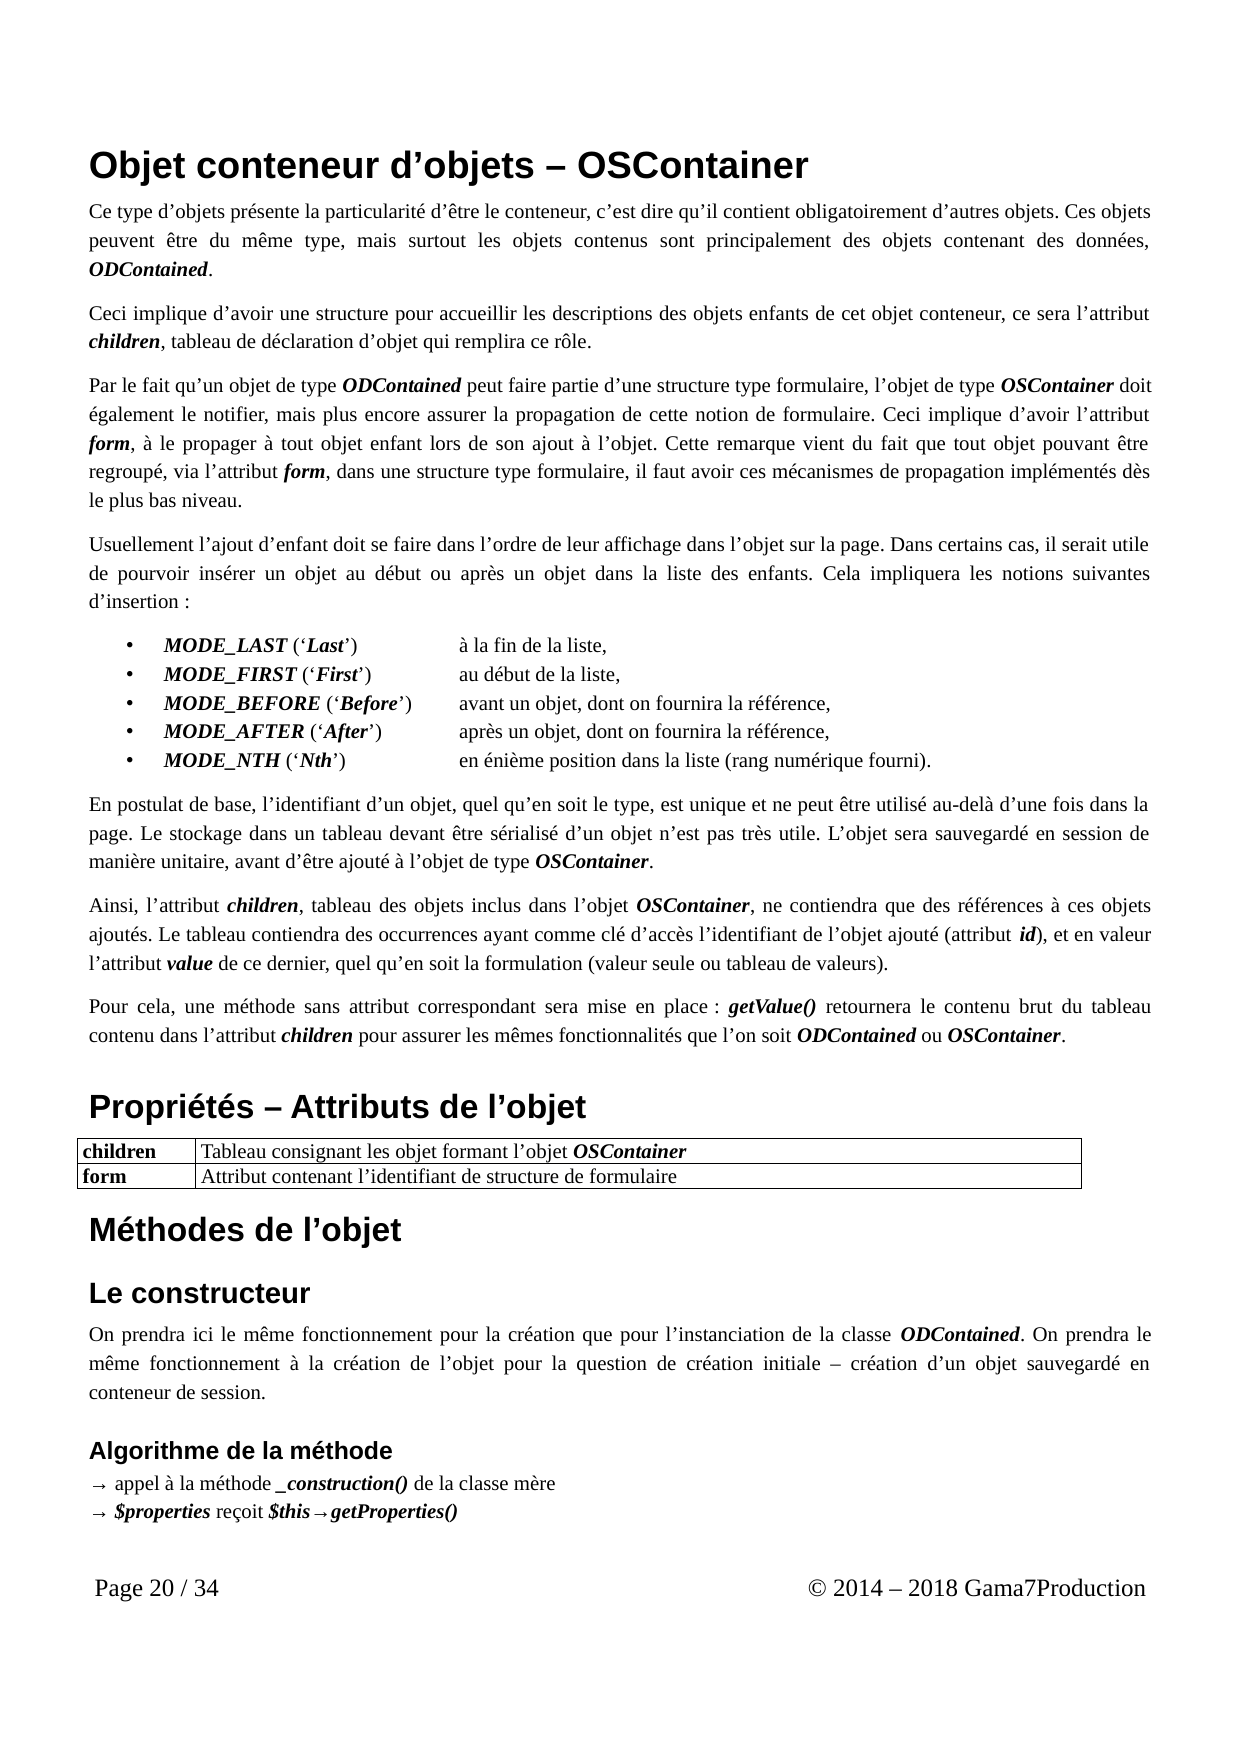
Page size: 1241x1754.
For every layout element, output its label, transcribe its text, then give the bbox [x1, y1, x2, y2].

text Par le fait qu’un objet de type ODContained peut faire partie d’une structure type formulaire, l’objet de type OSContainer doit également le notifier, mais plus encore assurer la propagation de cette notion de formulaire. Ceci implique d’avoir l’attribut form, à le propager à tout objet enfant lors de son ajout à l’objet. Cette remarque vient du fait que tout objet pouvant être regroupé, via l’attribut form, dans une structure type formulaire, il faut avoir ces mécanismes de propagation implémentés dès le plus bas niveau. [88, 373, 1152, 512]
text En postulat de base, l’identifiant d’un objet, quel qu’en soit le type, est unique et ne peut être utilisé au-delà d’une fois dans la page. Le stockage dans un tableau devant être sérialisé d’un objet n’est pas très utile. L’objet sera sauvegardé en session de manière unitaire, avant d’être ajouté à l’objet de type OSContainer. [88, 792, 1152, 873]
table_header children [78, 1139, 195, 1163]
list MODE_LAST (‘Last’) à la fin de la liste, [126, 633, 1152, 657]
text Pour cela, une méthode sans attribut correspondant sera mise en place : getValue() retournera le contenu brut du tableau contenu dans l’attribut children pour assurer les mêmes fonctionnalités que l’on soit ODContained ou OSContainer. [88, 994, 1152, 1047]
text Ceci implique d’avoir une structure pour accueillir les descriptions des objets enfants de cet objet conteneur, ce sera l’attribut children, tableau de déclaration d’objet qui remplira ce rôle. [88, 300, 1152, 353]
list MODE_AFTER (‘After’) après un objet, dont on fournira la référence, [126, 719, 1152, 743]
subtitle Le constructeur [88, 1276, 1152, 1310]
list MODE_BEFORE (‘Before’) avant un objet, dont on fournira la référence, [126, 690, 1152, 714]
list MODE_NTH (‘Nth’) en énième position dans la liste (rang numérique fourni). [126, 748, 1152, 772]
text Ainsi, l’attribut children, tableau des objets inclus dans l’objet OSContainer, ne contiendra que des références à ces objets ajoutés. Le tableau contiendra des occurrences ayant comme clé d’accès l’identifiant de l’objet ajouté (attribut id), et en valeur l’attribut value de ce dernier, quel qu’en soit la formulation (valeur seule ou tableau de valeurs). [88, 893, 1152, 974]
subtitle Méthodes de l’objet [88, 1210, 1152, 1249]
subtitle Propriétés – Attributs de l’objet [88, 1087, 1152, 1126]
subtitle Objet conteneur d’objets – OSContainer [88, 143, 1152, 187]
subtitle Algorithme de la méthode [88, 1436, 1152, 1464]
text → $properties reçoit $this→getProperties() [88, 1499, 1152, 1523]
text On prendra ici le même fonctionnement pour la création que pour l’instanciation de la classe ODContained. On prendra le même fonctionnement à la création de l’objet pour la question de création initiale – création d’un objet sauvegardé en conteneur de session. [88, 1322, 1152, 1404]
table_cell form [78, 1164, 195, 1188]
table_header Tableau consignant les objet formant l’objet OSContainer [196, 1139, 1081, 1163]
table_cell Attribut contenant l’identifiant de structure de formulaire [196, 1164, 1081, 1188]
list MODE_FIRST (‘First’) au début de la liste, [126, 662, 1152, 686]
text Ce type d’objets présente la particularité d’être le conteneur, c’est dire qu’il contient obligatoirement d’autres objets. Ces objets peuvent être du même type, mais surtout les objets contenus sont principalement des objets contenant des données, ODContained. [88, 199, 1152, 281]
text → appel à la méthode _construction() de la classe mère [88, 1471, 1152, 1495]
text Usuellement l’ajout d’enfant doit se faire dans l’ordre de leur affichage dans l’objet sur la page. Dans certains cas, il serait utile de pourvoir insérer un objet au début ou après un objet dans la liste des enfants. Cela impliquera les notions suivantes d’insertion : [88, 532, 1152, 613]
